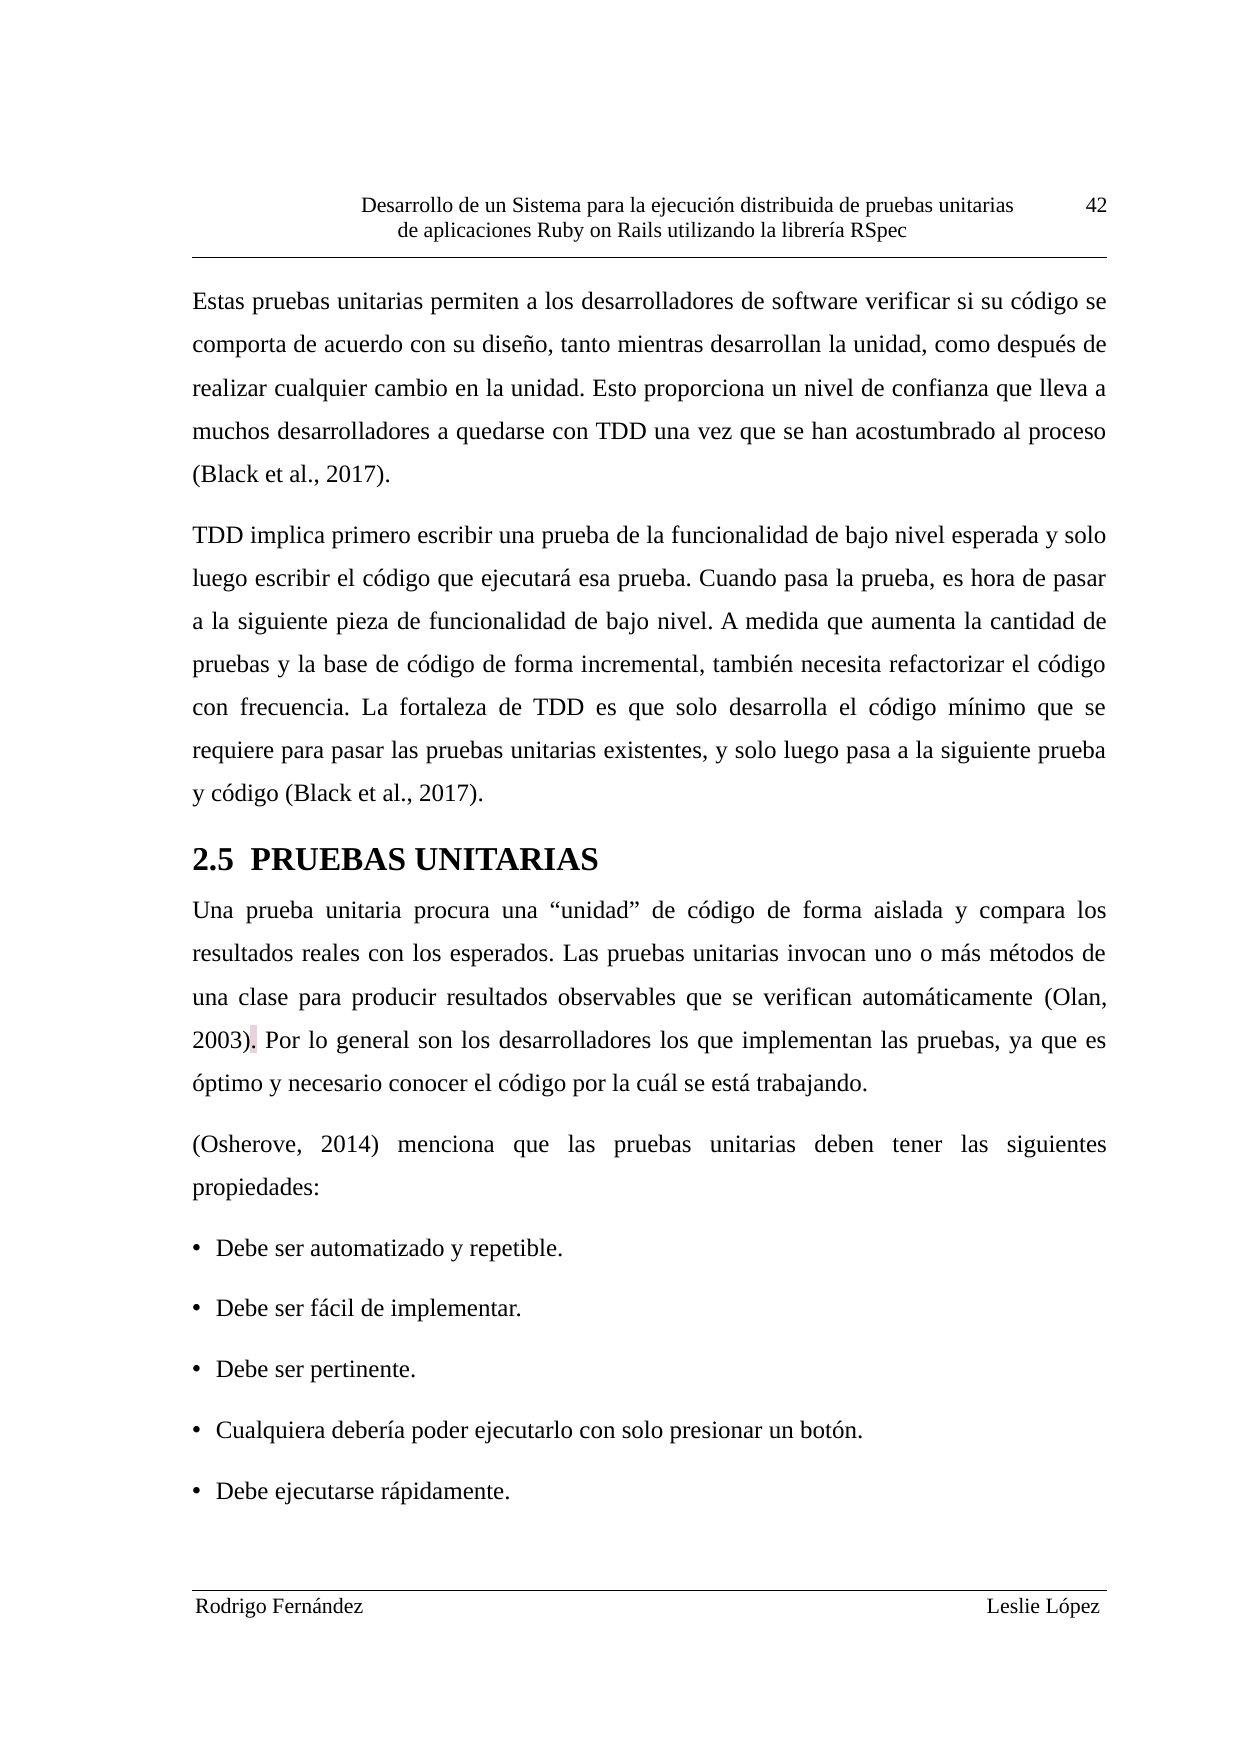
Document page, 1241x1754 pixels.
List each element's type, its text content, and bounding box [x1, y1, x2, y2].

text Estas pruebas unitarias permiten a los desarrolladores de software verificar si su código se comporta de acuerdo con su diseño, tanto mientras desarrollan la unidad, como después de realizar cualquier cambio en la unidad. Esto proporciona un nivel de confianza que lleva a muchos desarrolladores a quedarse con TDD una vez que se han acostumbrado al proceso (Black et al., 2017)⁠. [192, 286, 1107, 488]
text (Osherove, 2014)⁠ menciona que las pruebas unitarias deben tener las siguientes propiedades: [192, 1129, 1107, 1201]
list Debe ser automatizado y repetible. [192, 1233, 1107, 1261]
list Debe ejecutarse rápidamente. [192, 1476, 1107, 1505]
text TDD implica primero escribir una prueba de la funcionalidad de bajo nivel esperada y solo luego escribir el código que ejecutará esa prueba. Cuando pasa la prueba, es hora de pasar a la siguiente pieza de funcionalidad de bajo nivel. A medida que aumenta la cantidad de pruebas y la base de código de forma incremental, también necesita refactorizar el código con frecuencia. La fortaleza de TDD es que solo desarrolla el código mínimo que se requiere para pasar las pruebas unitarias existentes, y solo luego pasa a la siguiente prueba y código (Black et al., 2017)⁠. [192, 520, 1107, 807]
text Una prueba unitaria procura una “unidad” de código de forma aislada y compara los resultados reales con los esperados. Las pruebas unitarias invocan uno o más métodos de una clase para producir resultados observables que se verifican automáticamente (Olan, 2003)⁠. Por lo general son los desarrolladores los que implementan las pruebas, ya que es óptimo y necesario conocer el código por la cuál se está trabajando. [192, 895, 1107, 1097]
subtitle Pruebas Unitarias [192, 839, 1107, 878]
list Debe ser pertinente. [192, 1354, 1107, 1383]
list Cualquiera debería poder ejecutarlo con solo presionar un botón. [192, 1415, 1107, 1444]
list Debe ser fácil de implementar. [192, 1293, 1107, 1322]
